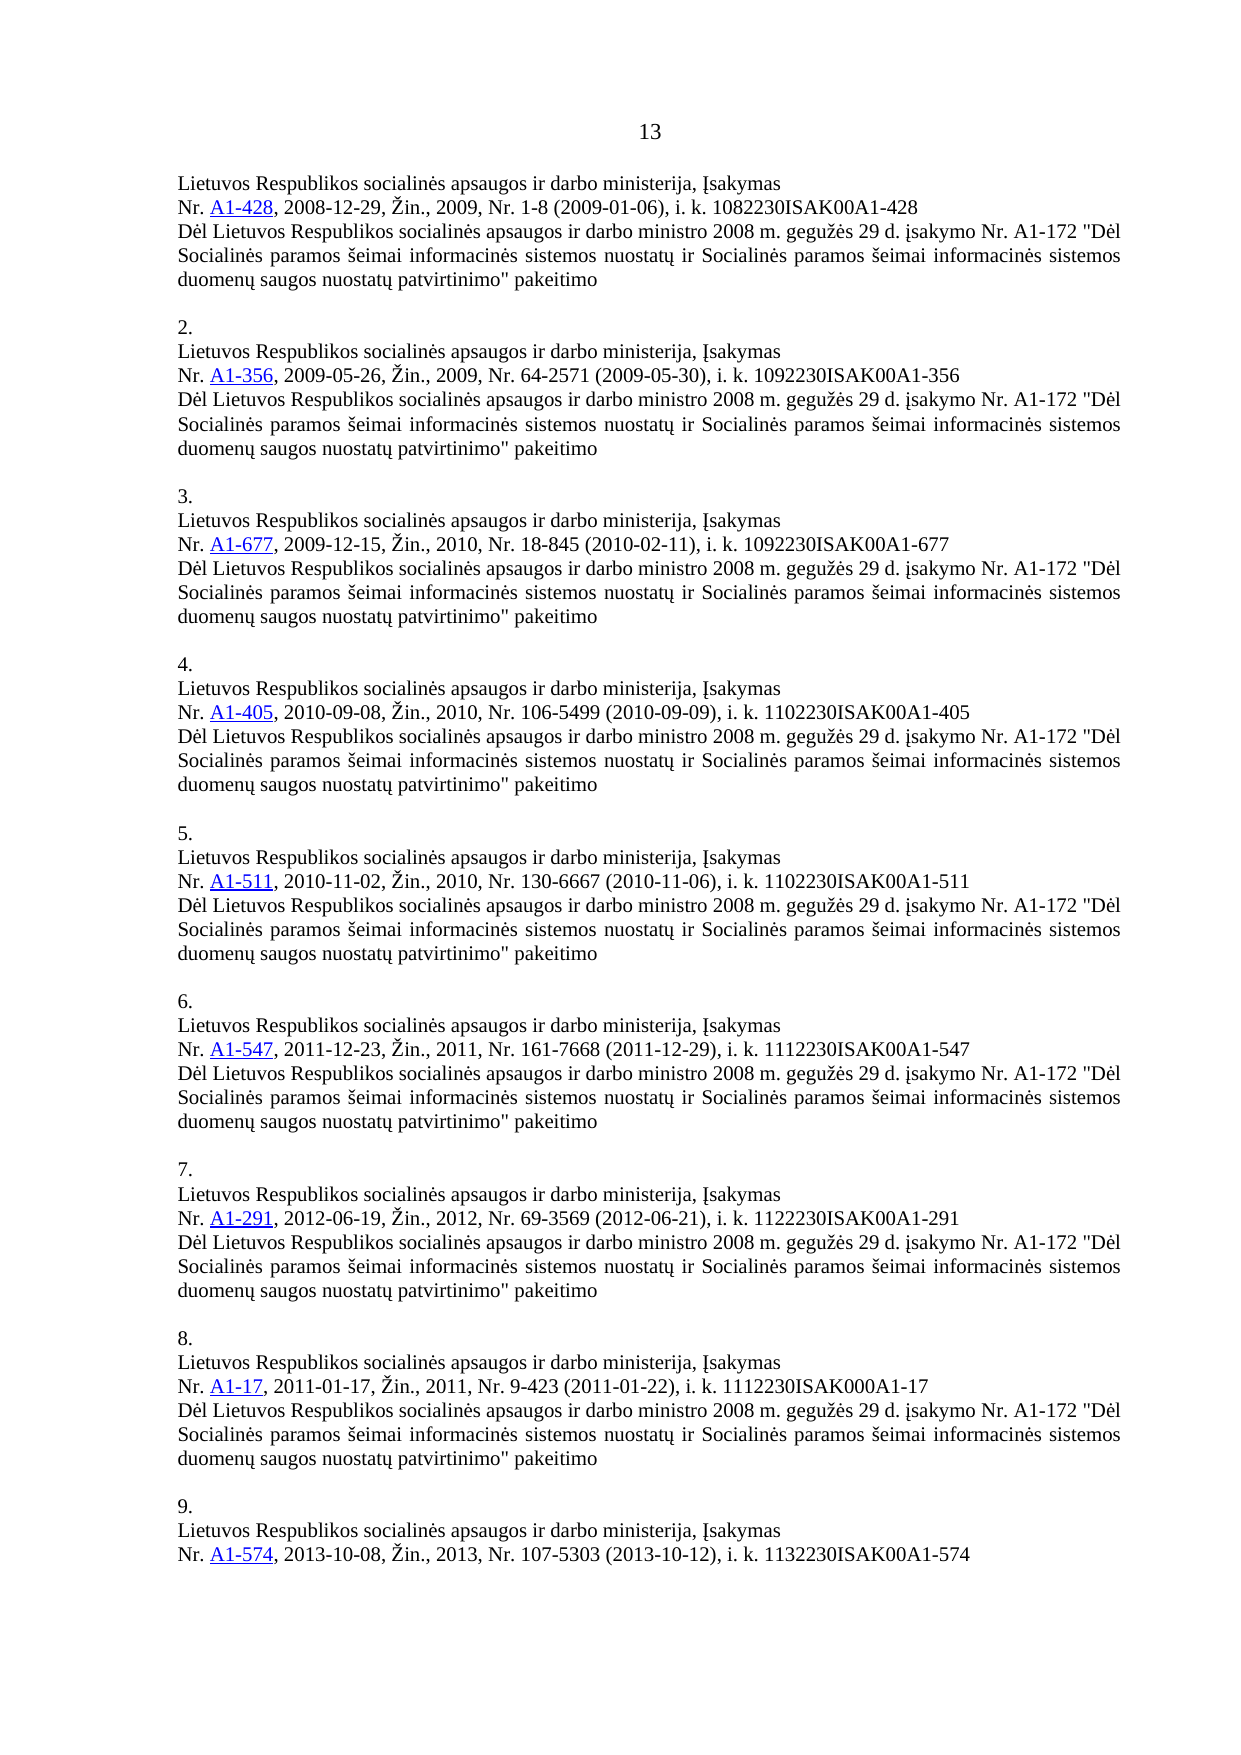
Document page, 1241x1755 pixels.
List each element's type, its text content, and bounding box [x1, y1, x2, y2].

text 6. [177, 989, 1122, 1013]
text Dėl Lietuvos Respublikos socialinės apsaugos ir darbo ministro 2008 m. gegužės 29 d. įsakymo Nr. A1-172 "Dėl Socialinės paramos šeimai informacinės sistemos nuostatų ir Socialinės paramos šeimai informacinės sistemos duomenų saugos nuostatų patvirtinimo" pakeitimo [177, 724, 1122, 796]
text Nr. A1-677, 2009-12-15, Žin., 2010, Nr. 18-845 (2010-02-11), i. k. 1092230ISAK00A1-677 [177, 532, 1122, 556]
text Nr. A1-574, 2013-10-08, Žin., 2013, Nr. 107-5303 (2013-10-12), i. k. 1132230ISAK00A1-574 [177, 1542, 1122, 1566]
text Nr. A1-17, 2011-01-17, Žin., 2011, Nr. 9-423 (2011-01-22), i. k. 1112230ISAK000A1-17 [177, 1374, 1122, 1398]
text 9. [177, 1494, 1122, 1518]
text Lietuvos Respublikos socialinės apsaugos ir darbo ministerija, Įsakymas [177, 1518, 1122, 1542]
text Lietuvos Respublikos socialinės apsaugos ir darbo ministerija, Įsakymas [177, 171, 1122, 195]
text Nr. A1-511, 2010-11-02, Žin., 2010, Nr. 130-6667 (2010-11-06), i. k. 1102230ISAK00A1-511 [177, 869, 1122, 893]
text Nr. A1-547, 2011-12-23, Žin., 2011, Nr. 161-7668 (2011-12-29), i. k. 1112230ISAK00A1-547 [177, 1037, 1122, 1061]
text Lietuvos Respublikos socialinės apsaugos ir darbo ministerija, Įsakymas [177, 508, 1122, 532]
text Dėl Lietuvos Respublikos socialinės apsaugos ir darbo ministro 2008 m. gegužės 29 d. įsakymo Nr. A1-172 "Dėl Socialinės paramos šeimai informacinės sistemos nuostatų ir Socialinės paramos šeimai informacinės sistemos duomenų saugos nuostatų patvirtinimo" pakeitimo [177, 1061, 1122, 1133]
text 5. [177, 821, 1122, 844]
text 7. [177, 1157, 1122, 1181]
text Dėl Lietuvos Respublikos socialinės apsaugos ir darbo ministro 2008 m. gegužės 29 d. įsakymo Nr. A1-172 "Dėl Socialinės paramos šeimai informacinės sistemos nuostatų ir Socialinės paramos šeimai informacinės sistemos duomenų saugos nuostatų patvirtinimo" pakeitimo [177, 1229, 1122, 1302]
text 8. [177, 1326, 1122, 1350]
text 4. [177, 652, 1122, 676]
text Lietuvos Respublikos socialinės apsaugos ir darbo ministerija, Įsakymas [177, 676, 1122, 700]
text 3. [177, 484, 1122, 508]
text Lietuvos Respublikos socialinės apsaugos ir darbo ministerija, Įsakymas [177, 1350, 1122, 1374]
text Lietuvos Respublikos socialinės apsaugos ir darbo ministerija, Įsakymas [177, 1181, 1122, 1206]
text Lietuvos Respublikos socialinės apsaugos ir darbo ministerija, Įsakymas [177, 1013, 1122, 1037]
text Dėl Lietuvos Respublikos socialinės apsaugos ir darbo ministro 2008 m. gegužės 29 d. įsakymo Nr. A1-172 "Dėl Socialinės paramos šeimai informacinės sistemos nuostatų ir Socialinės paramos šeimai informacinės sistemos duomenų saugos nuostatų patvirtinimo" pakeitimo [177, 556, 1122, 628]
text Nr. A1-291, 2012-06-19, Žin., 2012, Nr. 69-3569 (2012-06-21), i. k. 1122230ISAK00A1-291 [177, 1206, 1122, 1229]
text Lietuvos Respublikos socialinės apsaugos ir darbo ministerija, Įsakymas [177, 339, 1122, 363]
text Dėl Lietuvos Respublikos socialinės apsaugos ir darbo ministro 2008 m. gegužės 29 d. įsakymo Nr. A1-172 "Dėl Socialinės paramos šeimai informacinės sistemos nuostatų ir Socialinės paramos šeimai informacinės sistemos duomenų saugos nuostatų patvirtinimo" pakeitimo [177, 219, 1122, 291]
text Dėl Lietuvos Respublikos socialinės apsaugos ir darbo ministro 2008 m. gegužės 29 d. įsakymo Nr. A1-172 "Dėl Socialinės paramos šeimai informacinės sistemos nuostatų ir Socialinės paramos šeimai informacinės sistemos duomenų saugos nuostatų patvirtinimo" pakeitimo [177, 893, 1122, 965]
text Nr. A1-428, 2008-12-29, Žin., 2009, Nr. 1-8 (2009-01-06), i. k. 1082230ISAK00A1-428 [177, 195, 1122, 219]
text 2. [177, 315, 1122, 339]
text Dėl Lietuvos Respublikos socialinės apsaugos ir darbo ministro 2008 m. gegužės 29 d. įsakymo Nr. A1-172 "Dėl Socialinės paramos šeimai informacinės sistemos nuostatų ir Socialinės paramos šeimai informacinės sistemos duomenų saugos nuostatų patvirtinimo" pakeitimo [177, 1398, 1122, 1470]
text Lietuvos Respublikos socialinės apsaugos ir darbo ministerija, Įsakymas [177, 844, 1122, 869]
text Nr. A1-356, 2009-05-26, Žin., 2009, Nr. 64-2571 (2009-05-30), i. k. 1092230ISAK00A1-356 [177, 363, 1122, 387]
text Dėl Lietuvos Respublikos socialinės apsaugos ir darbo ministro 2008 m. gegužės 29 d. įsakymo Nr. A1-172 "Dėl Socialinės paramos šeimai informacinės sistemos nuostatų ir Socialinės paramos šeimai informacinės sistemos duomenų saugos nuostatų patvirtinimo" pakeitimo [177, 387, 1122, 459]
text Nr. A1-405, 2010-09-08, Žin., 2010, Nr. 106-5499 (2010-09-09), i. k. 1102230ISAK00A1-405 [177, 700, 1122, 724]
